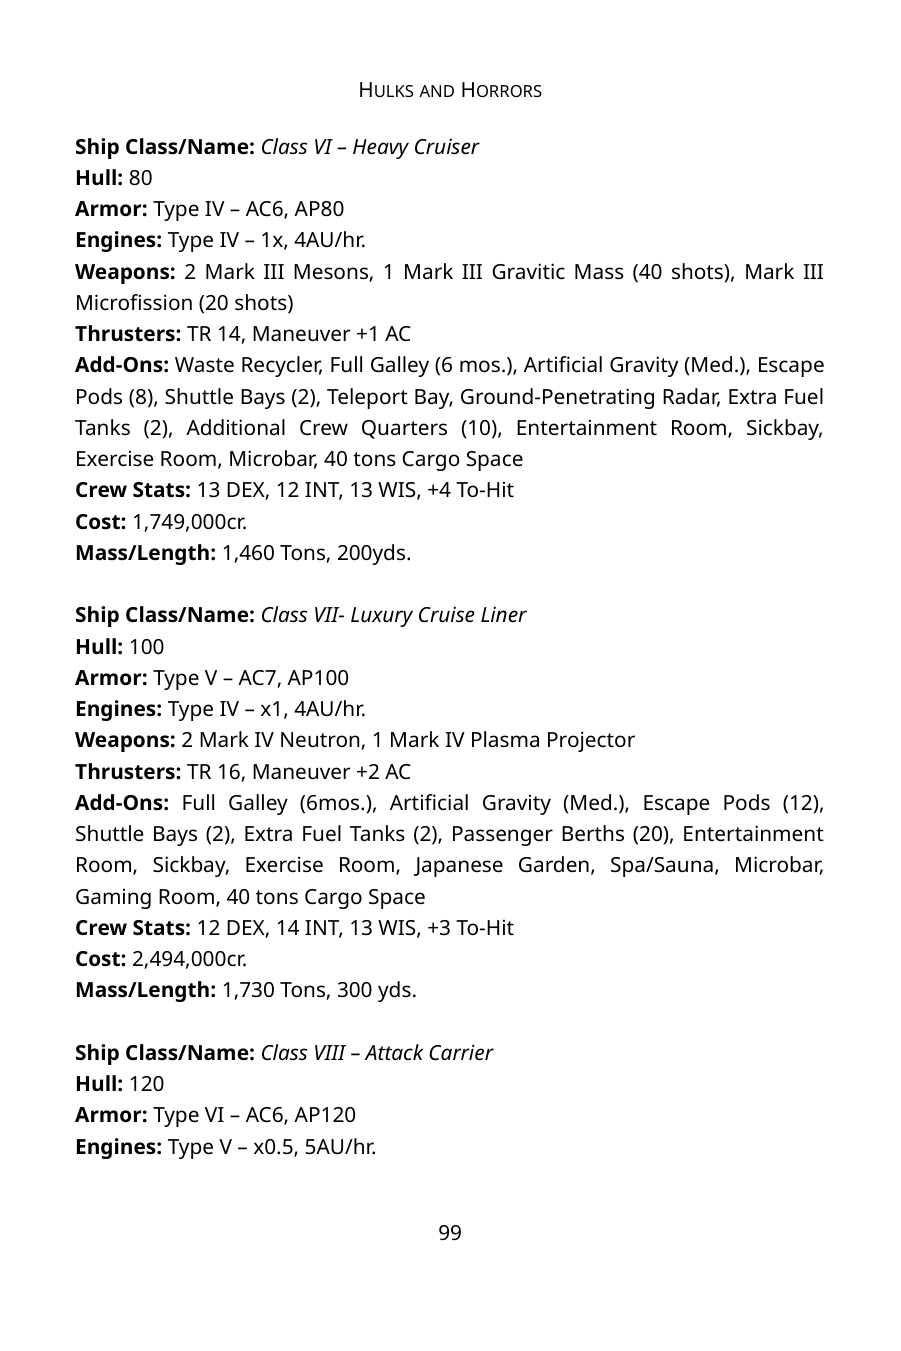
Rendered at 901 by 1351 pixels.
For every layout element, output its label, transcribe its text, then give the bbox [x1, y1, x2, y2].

text Hull: 80 [75, 163, 825, 192]
text Engines: Type IV – x1, 4AU/hr. [75, 694, 825, 723]
text Crew Stats: 12 DEX, 14 INT, 13 WIS, +3 To-Hit [75, 913, 825, 942]
text Crew Stats: 13 DEX, 12 INT, 13 WIS, +4 To-Hit [75, 476, 825, 504]
text Engines: Type V – x0.5, 5AU/hr. [75, 1132, 825, 1160]
text Thrusters: TR 16, Maneuver +2 AC [75, 757, 825, 785]
text Ship Class/Name: Class VI – Heavy Cruiser [75, 132, 825, 160]
text Weapons: 2 Mark III Mesons, 1 Mark III Gravitic Mass (40 shots), Mark III Microfission (20 shots) [75, 257, 825, 317]
text Hull: 120 [75, 1069, 825, 1098]
text Add-Ons: Full Galley (6mos.), Artificial Gravity (Med.), Escape Pods (12), Shuttle Bays (2), Extra Fuel Tanks (2), Passenger Berths (20), Entertainment Room, Sickbay, Exercise Room, Japanese Garden, Spa/Sauna, Microbar, Gaming Room, 40 tons Cargo Space [75, 788, 825, 910]
text Ship Class/Name: Class VII- Luxury Cruise Liner [75, 601, 825, 629]
text Armor: Type VI – AC6, AP120 [75, 1101, 825, 1129]
text Ship Class/Name: Class VIII – Attack Carrier [75, 1038, 825, 1067]
text Armor: Type V – AC7, AP100 [75, 663, 825, 692]
text Add-Ons: Waste Recycler, Full Galley (6 mos.), Artificial Gravity (Med.), Escape Pods (8), Shuttle Bays (2), Teleport Bay, Ground-Penetrating Radar, Extra Fuel Tanks (2), Additional Crew Quarters (10), Entertainment Room, Sickbay, Exercise Room, Microbar, 40 tons Cargo Space [75, 351, 825, 473]
text Cost: 1,749,000cr. [75, 507, 825, 535]
text Mass/Length: 1,730 Tons, 300 yds. [75, 976, 825, 1004]
text Thrusters: TR 14, Maneuver +1 AC [75, 319, 825, 348]
text Engines: Type IV – 1x, 4AU/hr. [75, 226, 825, 254]
text Mass/Length: 1,460 Tons, 200yds. [75, 538, 825, 567]
text Weapons: 2 Mark IV Neutron, 1 Mark IV Plasma Projector [75, 726, 825, 754]
text Cost: 2,494,000cr. [75, 944, 825, 973]
text Armor: Type IV – AC6, AP80 [75, 194, 825, 223]
text Hull: 100 [75, 632, 825, 660]
